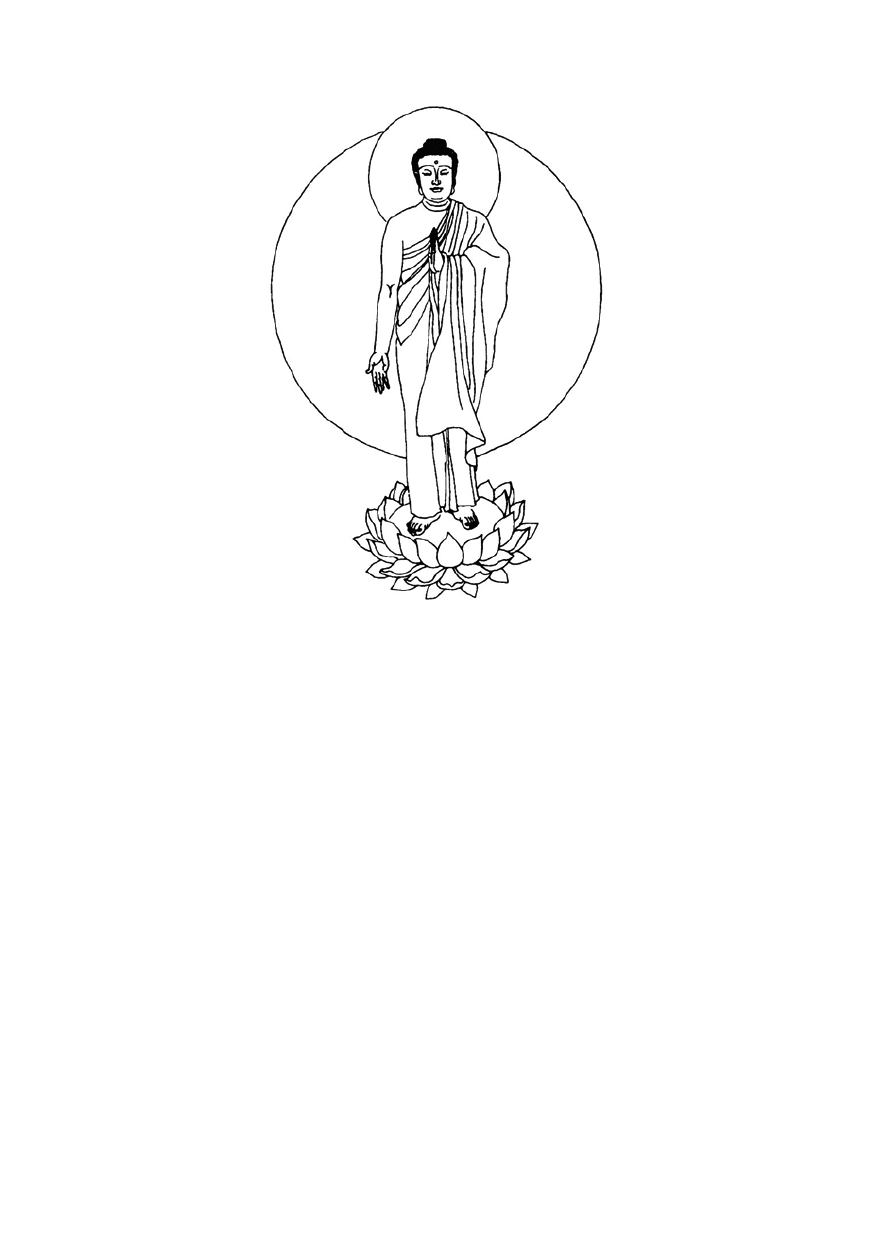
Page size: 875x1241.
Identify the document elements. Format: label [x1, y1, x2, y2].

picture [258, 97, 617, 608]
